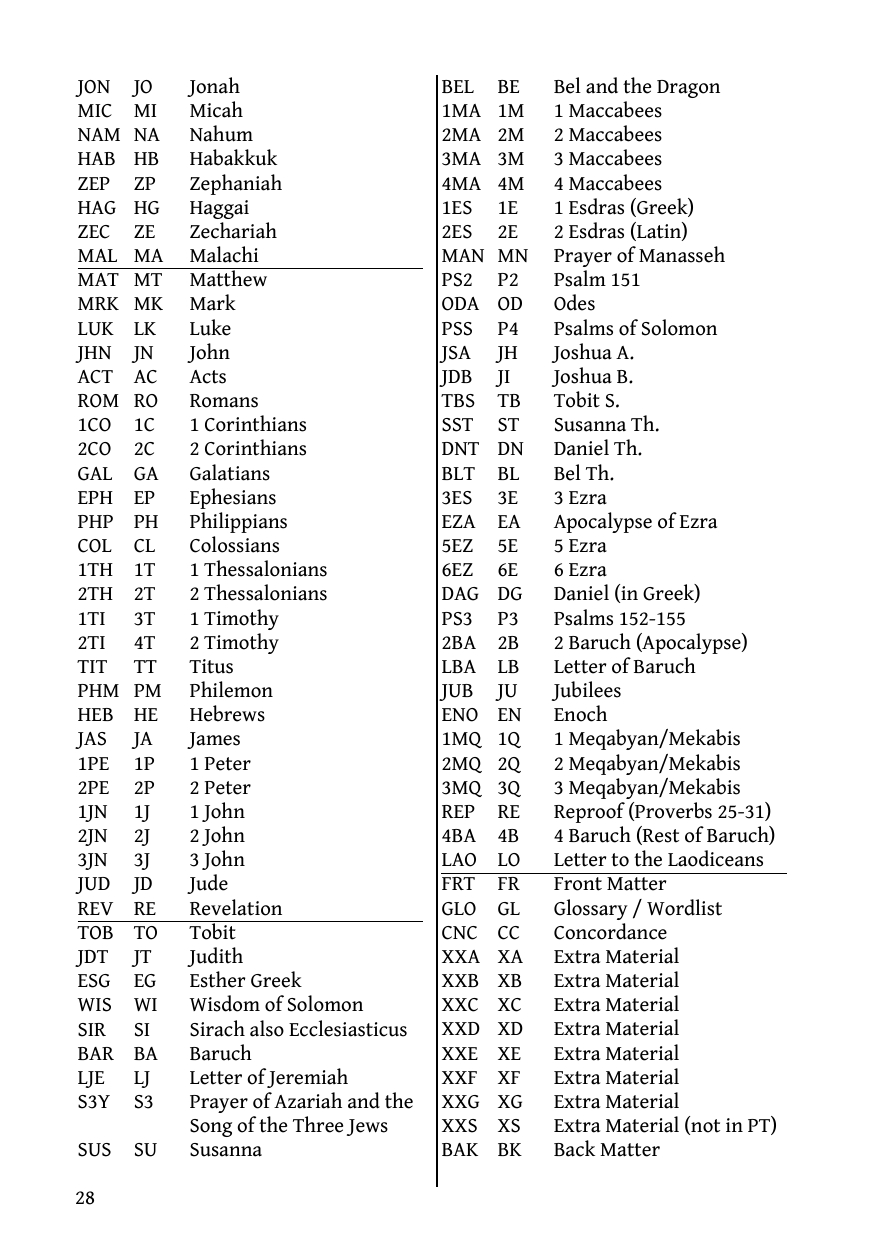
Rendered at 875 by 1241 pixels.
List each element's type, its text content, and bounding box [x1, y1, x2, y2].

table_cell Philemon [189, 679, 423, 703]
table_cell MA [134, 244, 189, 268]
table_cell LB [498, 655, 553, 679]
table_cell Prayer of Manasseh [554, 244, 787, 268]
table_cell Jonah [189, 75, 423, 99]
table_cell Susanna Th. [554, 413, 787, 437]
table_cell SUS [78, 1139, 133, 1163]
table_cell ST [498, 413, 553, 437]
table_cell 1CO [78, 414, 133, 438]
table_cell RO [134, 389, 189, 413]
table_cell 4T [134, 631, 189, 655]
table_cell 2CO [78, 438, 133, 462]
table_cell ROM [78, 389, 133, 413]
table_cell BEL [441, 75, 497, 99]
table_cell 5 Ezra [554, 534, 787, 558]
table_cell RE [134, 897, 189, 921]
table_cell 3 Maccabees [554, 148, 787, 172]
table_cell TOB [78, 922, 133, 945]
table_cell PS2 [441, 268, 497, 292]
table_cell 3T [134, 607, 189, 631]
table_cell XF [498, 1066, 553, 1090]
table_cell FRT [441, 874, 497, 897]
table_cell JU [498, 679, 553, 703]
table_cell 2 Thessalonians [189, 583, 423, 607]
table_cell 2PE [78, 776, 133, 800]
table_cell HG [134, 196, 189, 220]
table_cell XA [498, 945, 553, 969]
table_cell MAT [78, 269, 133, 293]
table_cell Tobit [189, 922, 423, 945]
table_cell PHM [78, 679, 133, 703]
table_cell EZA [441, 510, 497, 534]
table_cell MIC [78, 99, 133, 123]
table_cell 1 John [189, 800, 423, 824]
table_cell 1 Corinthians [189, 414, 423, 438]
table_cell JSA [441, 341, 497, 365]
table_cell 1P [134, 752, 189, 776]
table_cell NA [134, 123, 189, 147]
table_cell 2TH [78, 583, 133, 607]
table_cell HEB [78, 704, 133, 728]
table_cell LJE [78, 1066, 133, 1090]
table_cell Zephaniah [189, 172, 423, 196]
table_cell 1MA [441, 99, 497, 123]
table_cell NAM [78, 123, 133, 147]
table_cell 1C [134, 414, 189, 438]
table_cell XXE [441, 1042, 497, 1066]
table_cell 1J [134, 800, 189, 824]
table_cell 4B [498, 824, 553, 848]
table_cell 2JN [78, 824, 133, 848]
table_cell 6E [498, 558, 553, 582]
table_cell REP [441, 800, 497, 824]
table_cell TBS [441, 389, 497, 413]
table_cell Hebrews [189, 704, 423, 728]
table_cell Ephesians [189, 486, 423, 510]
table_cell MN [498, 244, 553, 268]
table_cell ODA [441, 293, 497, 317]
table_cell CNC [441, 921, 497, 945]
table_cell SST [441, 413, 497, 437]
table_cell 2ES [441, 220, 497, 244]
table_cell JHN [78, 341, 133, 365]
table_cell 3M [498, 148, 553, 172]
table_cell Sirach also Ecclesiasticus [189, 1018, 423, 1042]
table_cell Acts [189, 365, 423, 389]
table_cell Joshua A. [554, 341, 787, 365]
table_cell CL [134, 534, 189, 558]
table_cell JT [134, 945, 189, 969]
table_cell XXG [441, 1090, 497, 1114]
table_cell 3E [498, 486, 553, 510]
table_cell Baruch [189, 1042, 423, 1066]
table_cell EN [498, 703, 553, 727]
table_cell LJ [134, 1066, 189, 1090]
table_cell Haggai [189, 196, 423, 220]
table_cell ZP [134, 172, 189, 196]
table_cell PHP [78, 510, 133, 534]
table_cell 1PE [78, 752, 133, 776]
table_cell 1ES [441, 196, 497, 220]
table_cell BL [498, 462, 553, 486]
table_cell Esther Greek [189, 969, 423, 993]
table_cell P4 [498, 317, 553, 341]
table_cell S3 [134, 1090, 189, 1138]
table_cell Extra Material [554, 945, 787, 969]
table_cell 2MA [441, 123, 497, 147]
table_cell Front Matter [554, 874, 787, 897]
table_cell 1 Peter [189, 752, 423, 776]
table_cell LO [498, 848, 553, 872]
table_cell RE [498, 800, 553, 824]
table_cell DNT [441, 438, 497, 462]
table_cell 3JN [78, 849, 133, 873]
table_cell EPH [78, 486, 133, 510]
table_cell 1Q [498, 728, 553, 752]
table_cell TIT [78, 655, 133, 679]
table_cell 4MA [441, 172, 497, 196]
table_cell Letter to the Laodiceans [554, 848, 787, 872]
table_cell JDT [78, 945, 133, 969]
table_cell 2C [134, 438, 189, 462]
table_cell ZE [134, 220, 189, 244]
table_cell ACT [78, 365, 133, 389]
table_cell XS [498, 1114, 553, 1138]
table_cell Extra Material [554, 994, 787, 1018]
table_cell XB [498, 969, 553, 993]
table_cell 3 Meqabyan/Mekabis [554, 776, 787, 800]
table_cell Romans [189, 389, 423, 413]
table_cell Extra Material (not in PT) [554, 1114, 787, 1138]
table_cell GLO [441, 897, 497, 921]
table_cell Enoch [554, 703, 787, 727]
table_cell EA [498, 510, 553, 534]
table_cell Daniel (in Greek) [554, 583, 787, 607]
table_cell 2J [134, 824, 189, 848]
table_cell LBA [441, 655, 497, 679]
table_cell 3ES [441, 486, 497, 510]
table_cell Jubilees [554, 679, 787, 703]
table_cell 3MA [441, 148, 497, 172]
table_cell MK [134, 293, 189, 317]
table_cell ZEC [78, 220, 133, 244]
table_cell PSS [441, 317, 497, 341]
table_cell EG [134, 969, 189, 993]
table_cell BLT [441, 462, 497, 486]
table_cell 2P [134, 776, 189, 800]
table_cell Jude [189, 873, 423, 897]
table_cell FR [498, 874, 553, 897]
table_cell XXB [441, 969, 497, 993]
table_cell 2 John [189, 824, 423, 848]
table_cell 3 Ezra [554, 486, 787, 510]
table_cell WI [134, 994, 189, 1018]
table_cell GL [498, 897, 553, 921]
table_cell HB [134, 148, 189, 172]
table_cell JN [134, 341, 189, 365]
table_cell LAO [441, 848, 497, 872]
table_cell BK [498, 1139, 553, 1163]
table_cell Susanna [189, 1139, 423, 1163]
table_cell Zechariah [189, 220, 423, 244]
table_cell 1MQ [441, 728, 497, 752]
table_cell BE [498, 75, 553, 99]
table_cell Psalm 151 [554, 268, 787, 292]
table_cell Extra Material [554, 1066, 787, 1090]
table_cell P2 [498, 268, 553, 292]
table_cell TB [498, 389, 553, 413]
table_cell EP [134, 486, 189, 510]
table_cell Matthew [189, 269, 423, 293]
table_cell BAK [441, 1139, 497, 1163]
table_cell PM [134, 679, 189, 703]
table_cell JUD [78, 873, 133, 897]
table_cell BA [134, 1042, 189, 1066]
table_cell JA [134, 728, 189, 752]
table_cell JDB [441, 365, 497, 389]
table_cell Bel and the Dragon [554, 75, 787, 99]
table_cell Concordance [554, 921, 787, 945]
table_cell 2E [498, 220, 553, 244]
table_cell Psalms of Solomon [554, 317, 787, 341]
table_cell MRK [78, 293, 133, 317]
table_cell XXD [441, 1018, 497, 1042]
table_cell PH [134, 510, 189, 534]
table_cell 4 Baruch (Rest of Baruch) [554, 824, 787, 848]
table_cell 2 Timothy [189, 631, 423, 655]
table_cell SIR [78, 1018, 133, 1042]
table_cell 2 Meqabyan/Mekabis [554, 752, 787, 776]
table_cell Philippians [189, 510, 423, 534]
table_cell DG [498, 583, 553, 607]
table_cell JD [134, 873, 189, 897]
table_cell 1 Meqabyan/Mekabis [554, 728, 787, 752]
table_cell Odes [554, 293, 787, 317]
table_cell DN [498, 438, 553, 462]
table_cell SU [134, 1139, 189, 1163]
table_cell 1TI [78, 607, 133, 631]
table_cell Colossians [189, 534, 423, 558]
table_cell Mark [189, 293, 423, 317]
table_cell 1TH [78, 559, 133, 583]
table_cell 4 Maccabees [554, 172, 787, 196]
table_cell COL [78, 534, 133, 558]
table_cell Judith [189, 945, 423, 969]
table_cell HE [134, 704, 189, 728]
table_cell TO [134, 922, 189, 945]
table_cell Reproof (Proverbs 25-31) [554, 800, 787, 824]
table_cell XE [498, 1042, 553, 1066]
table_cell John [189, 341, 423, 365]
table_cell 2 Esdras (Latin) [554, 220, 787, 244]
table_cell Apocalypse of Ezra [554, 510, 787, 534]
table_cell 6 Ezra [554, 558, 787, 582]
table_cell OD [498, 293, 553, 317]
table_cell 3Q [498, 776, 553, 800]
table_cell Glossary / Wordlist [554, 897, 787, 921]
table_cell 4M [498, 172, 553, 196]
table_cell Extra Material [554, 969, 787, 993]
table_cell MAL [78, 244, 133, 268]
table_cell 1JN [78, 800, 133, 824]
table_cell Micah [189, 99, 423, 123]
table_cell GA [134, 462, 189, 486]
table_cell S3Y [78, 1090, 133, 1138]
table_cell LUK [78, 317, 133, 341]
table_cell LK [134, 317, 189, 341]
table_cell Extra Material [554, 1018, 787, 1042]
table_cell JI [498, 365, 553, 389]
table_cell GAL [78, 462, 133, 486]
table_cell SI [134, 1018, 189, 1042]
table_cell 2B [498, 631, 553, 655]
table_cell WIS [78, 994, 133, 1018]
table_cell 3J [134, 849, 189, 873]
table_cell JO [134, 75, 189, 99]
table_cell 5E [498, 534, 553, 558]
table_cell CC [498, 921, 553, 945]
table_cell HAG [78, 196, 133, 220]
table_cell Galatians [189, 462, 423, 486]
table_cell 2 Baruch (Apocalypse) [554, 631, 787, 655]
table_cell Malachi [189, 244, 423, 268]
table_cell DAG [441, 583, 497, 607]
table_cell AC [134, 365, 189, 389]
table_cell Daniel Th. [554, 438, 787, 462]
table_cell 1 Thessalonians [189, 559, 423, 583]
table_cell JUB [441, 679, 497, 703]
table_cell 2 Maccabees [554, 123, 787, 147]
table_cell XG [498, 1090, 553, 1114]
table_cell Revelation [189, 897, 423, 921]
table_cell Back Matter [554, 1139, 787, 1163]
table_cell 1T [134, 559, 189, 583]
table_cell Letter of Baruch [554, 655, 787, 679]
table_cell Joshua B. [554, 365, 787, 389]
table_cell PS3 [441, 607, 497, 631]
table_cell 2BA [441, 631, 497, 655]
table_cell ENO [441, 703, 497, 727]
table_cell 2 Peter [189, 776, 423, 800]
table_cell Titus [189, 655, 423, 679]
table_cell 2T [134, 583, 189, 607]
table_cell XXC [441, 994, 497, 1018]
table_cell 3 John [189, 849, 423, 873]
table_cell Extra Material [554, 1090, 787, 1114]
table_cell 5EZ [441, 534, 497, 558]
table_cell REV [78, 897, 133, 921]
table_cell BAR [78, 1042, 133, 1066]
table_cell Letter of Jeremiah [189, 1066, 423, 1090]
table_cell MAN [441, 244, 497, 268]
table_cell 1 Maccabees [554, 99, 787, 123]
table_cell ZEP [78, 172, 133, 196]
table_cell 2MQ [441, 752, 497, 776]
table_cell Psalms 152-155 [554, 607, 787, 631]
table_cell Tobit S. [554, 389, 787, 413]
table_cell P3 [498, 607, 553, 631]
table_cell JON [78, 75, 133, 99]
table_cell XD [498, 1018, 553, 1042]
table_cell ESG [78, 969, 133, 993]
table_cell MT [134, 269, 189, 293]
table_cell 2M [498, 123, 553, 147]
table_cell Luke [189, 317, 423, 341]
table_cell 3MQ [441, 776, 497, 800]
table_cell TT [134, 655, 189, 679]
table_cell JH [498, 341, 553, 365]
table_cell 2Q [498, 752, 553, 776]
table_cell 1 Esdras (Greek) [554, 196, 787, 220]
table_cell Bel Th. [554, 462, 787, 486]
table_cell James [189, 728, 423, 752]
table_cell HAB [78, 148, 133, 172]
table_cell 1 Timothy [189, 607, 423, 631]
table_cell 1M [498, 99, 553, 123]
table_cell Nahum [189, 123, 423, 147]
table_cell Wisdom of Solomon [189, 994, 423, 1018]
table_cell JAS [78, 728, 133, 752]
table_cell MI [134, 99, 189, 123]
table_cell 6EZ [441, 558, 497, 582]
table_cell XC [498, 994, 553, 1018]
table_cell XXS [441, 1114, 497, 1138]
table_cell Extra Material [554, 1042, 787, 1066]
table_cell 2TI [78, 631, 133, 655]
table_cell 4BA [441, 824, 497, 848]
table_cell 1E [498, 196, 553, 220]
table_cell XXA [441, 945, 497, 969]
table_cell Prayer of Azariah and the Song of the Three Jews [189, 1090, 423, 1138]
table_cell 2 Corinthians [189, 438, 423, 462]
table_cell Habakkuk [189, 148, 423, 172]
table_cell XXF [441, 1066, 497, 1090]
